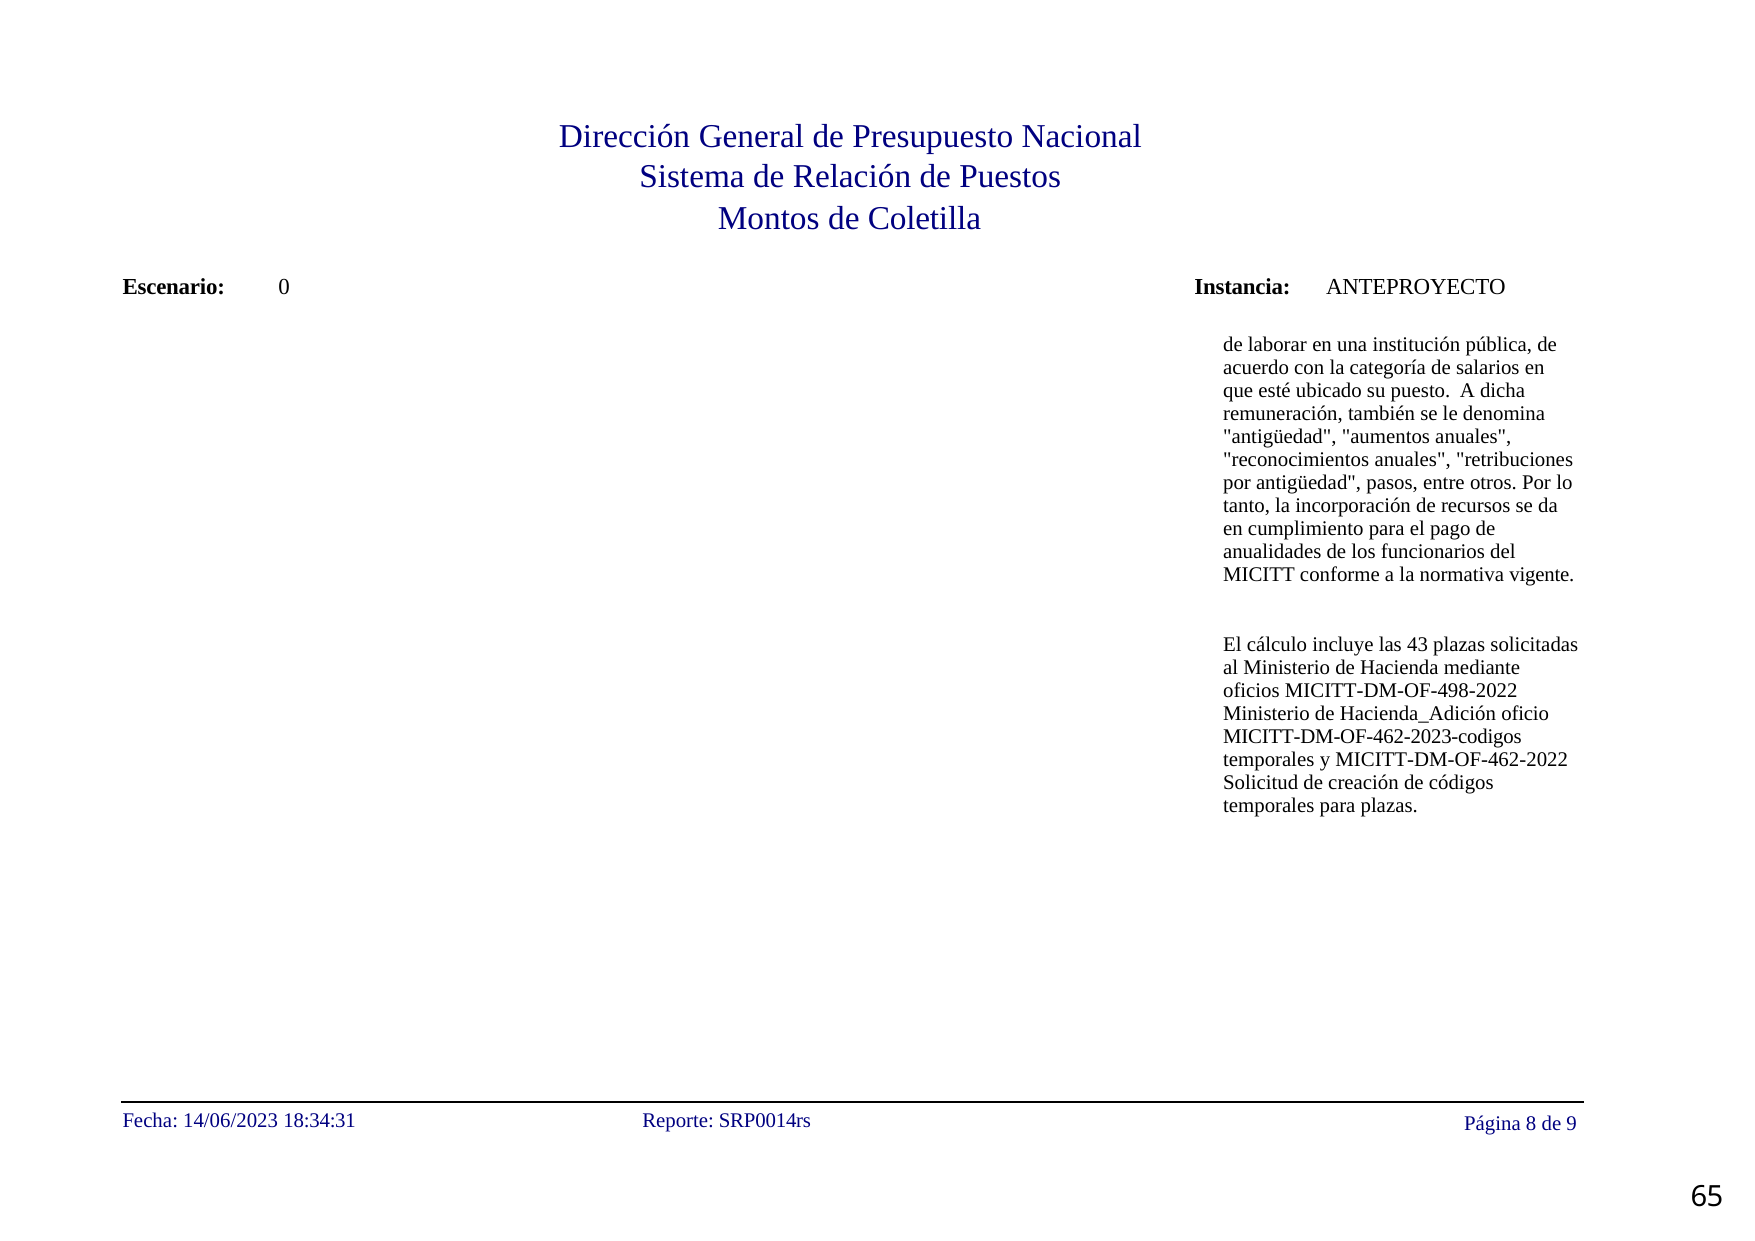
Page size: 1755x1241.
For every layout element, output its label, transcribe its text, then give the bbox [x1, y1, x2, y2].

text temporales y MICITT-DM-OF-462-2022 Solicitud de creación de códigos temporales para plazas. [1223, 748, 1572, 817]
text "reconocimientos anuales", "retribuciones por antigüedad", pasos, entre otros. Por lo tanto, la incorporación de recursos se da en cumplimiento para el pago de anualidades de los funcionarios del MICITT conforme a la normativa vigente. [1223, 449, 1576, 586]
text MICITT-DM-OF-462-2023-codigos [1223, 724, 1607, 748]
text Fecha: 14/06/2023 18:34:31 Reporte: SRP0014rs Página 8 de 9 [122, 1108, 1607, 1135]
text El cálculo incluye las 43 plazas solicitadas al Ministerio de Hacienda mediante oficios MICITT-DM-OF-498-2022 [1223, 633, 1578, 702]
text Ministerio de Hacienda_Adición oficio [1223, 702, 1607, 724]
text de laborar en una institución pública, de acuerdo con la categoría de salarios en que esté ubicado su puesto. A dicha remuneración, también se le denomina "antigüedad", "aumentos anuales", [1223, 334, 1572, 448]
